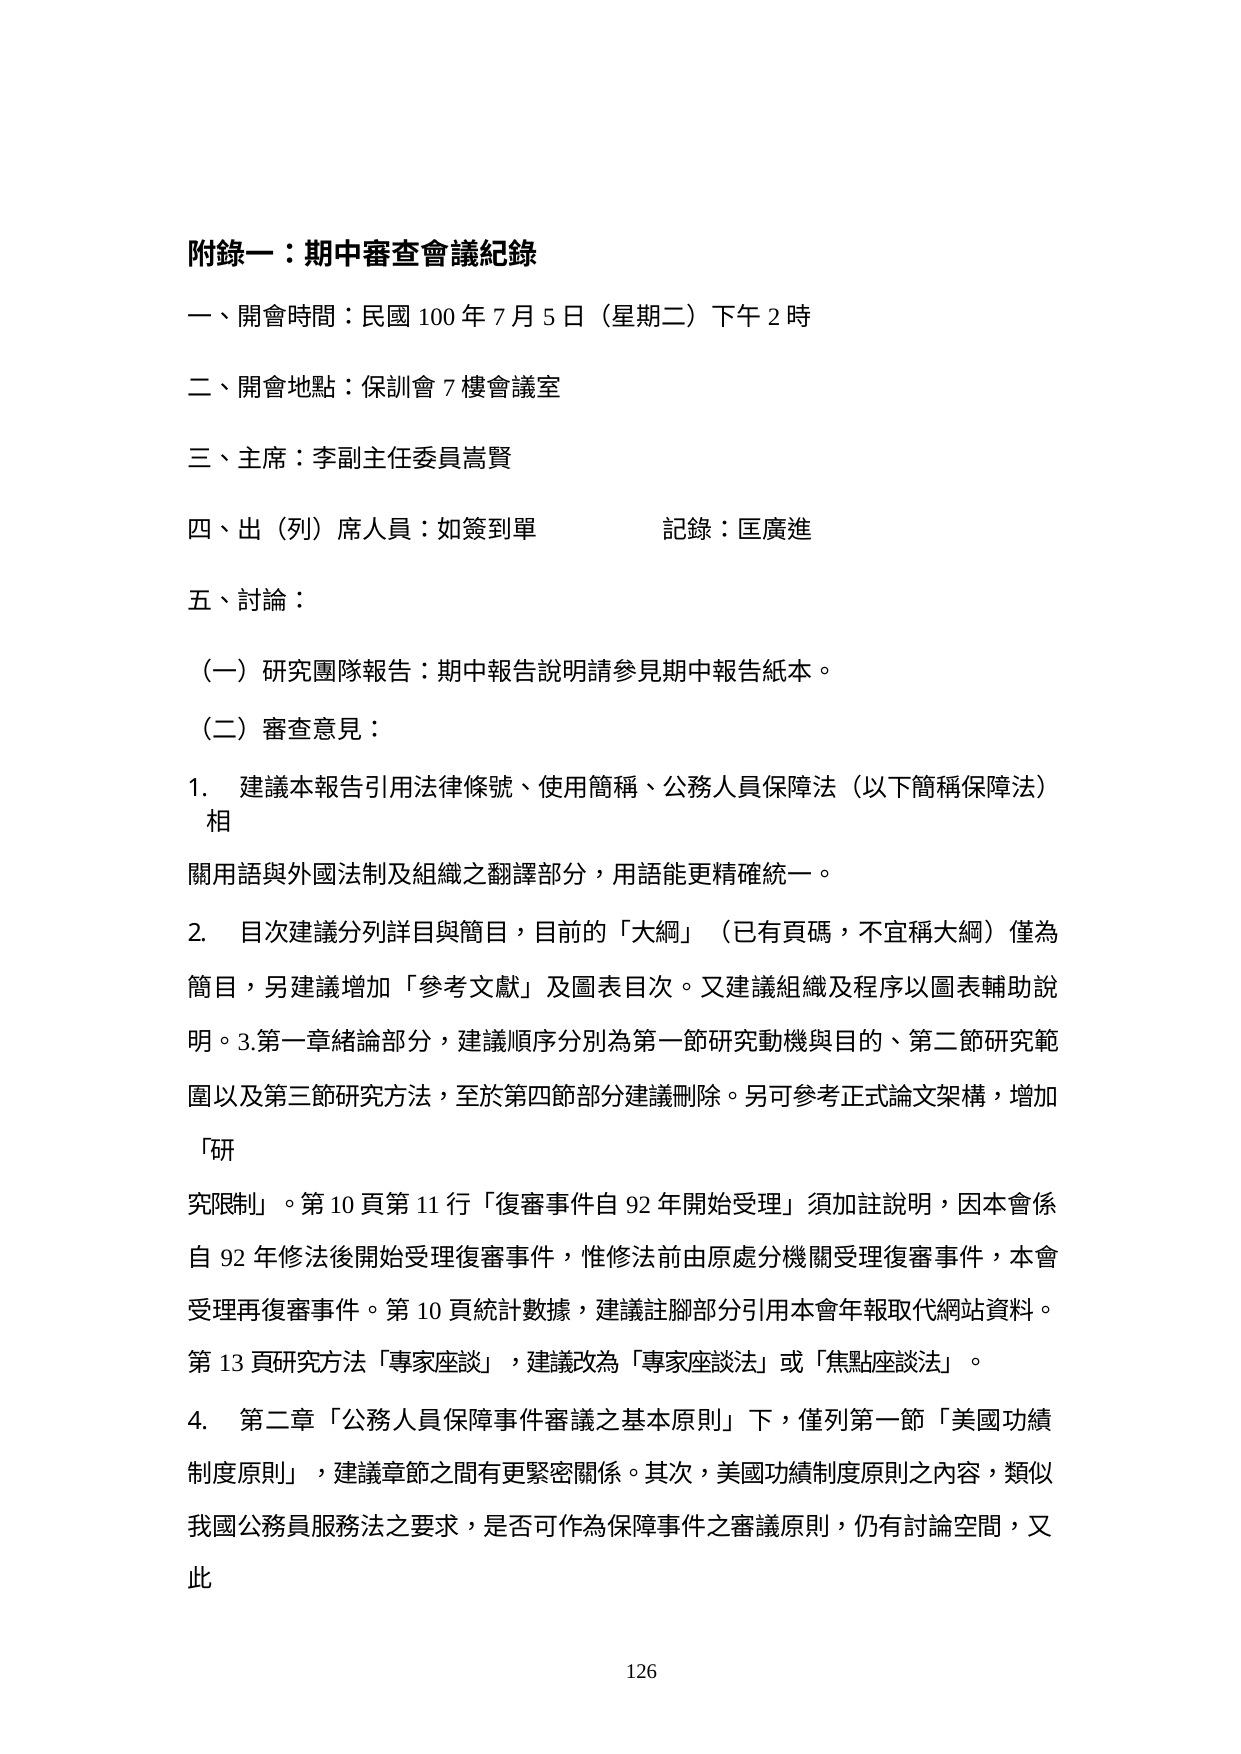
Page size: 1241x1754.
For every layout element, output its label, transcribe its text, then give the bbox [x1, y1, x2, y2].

text （二）審查意見： [187, 712, 1078, 746]
list 建議本報告引用法律條號、使用簡稱、公務人員保障法（以下簡稱保障法）相 [187, 770, 1078, 838]
text 究限制」。第 10 頁第 11 行「復審事件自 92 年開始受理」須加註說明，因本會係 [187, 1187, 1078, 1221]
list 第二章「公務人員保障事件審議之基本原則」下，僅列第一節「美國功績制度原則」，建議章節之間有更緊密關係。其次，美國功績制度原則之內容，類似我國公務員服務法之要求，是否可作為保障事件之審議原則，仍有討論空間，又此 [187, 1403, 1054, 1595]
text 二、開會地點：保訓會 7 樓會議室 [187, 370, 1078, 404]
text 一、開會時間：民國 100 年 7 月 5 日（星期二）下午 2 時 [187, 299, 1078, 333]
list 目次建議分列詳目與簡目，目前的「大綱」（已有頁碼，不宜稱大綱）僅為簡目，另建議增加「參考文獻」及圖表目次。又建議組織及程序以圖表輔助說明。3.第一章緒論部分，建議順序分別為第一節研究動機與目的、第二節研究範圍以及第三節研究方法，至於第四節部分建議刪除。另可參考正式論文架構，增加「研 [187, 915, 1060, 1167]
text 自 92 年修法後開始受理復審事件，惟修法前由原處分機關受理復審事件，本會受理再復審事件。第 10 頁統計數據，建議註腳部分引用本會年報取代網站資料。第 13 頁研究方法「專家座談」，建議改為「專家座談法」或「焦點座談法」。 [187, 1239, 1060, 1379]
text （一）研究團隊報告：期中報告說明請參見期中報告紙本。 [187, 654, 1078, 688]
text 126 [227, 1659, 1055, 1683]
text 關用語與外國法制及組織之翻譯部分，用語能更精確統一。 [187, 857, 1078, 891]
subtitle 附錄一：期中審查會議紀錄 [187, 225, 1078, 274]
text 三、主席：李副主任委員嵩賢 [187, 441, 1078, 475]
text 四、出（列）席人員：如簽到單 記錄：匡廣進五、討論： [187, 512, 813, 617]
